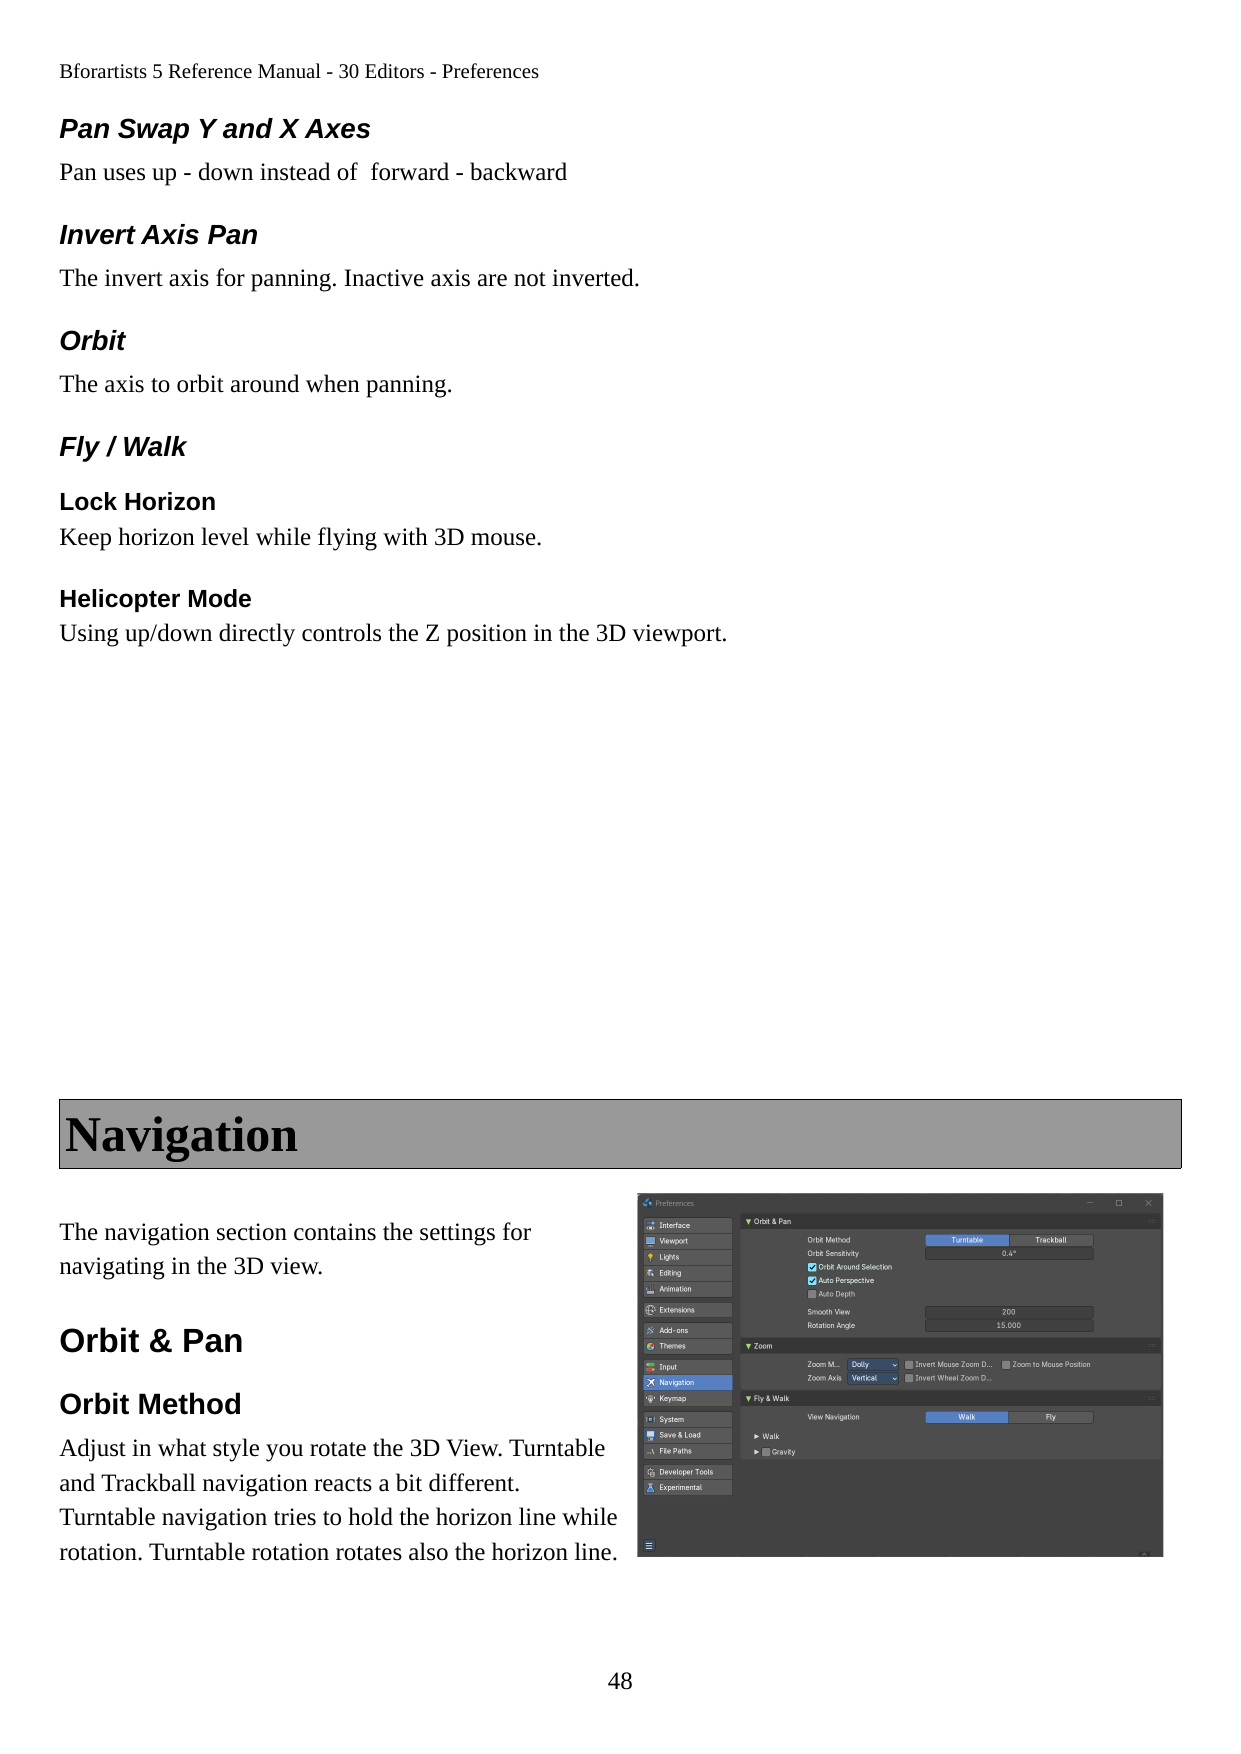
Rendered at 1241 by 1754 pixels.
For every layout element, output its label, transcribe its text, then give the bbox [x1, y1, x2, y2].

text Pan uses up - down instead of forward - backward [59, 157, 1181, 186]
text The invert axis for panning. Inactive axis are not inverted. [59, 263, 1181, 292]
subtitle Helicopter Mode [59, 584, 1181, 612]
subtitle Fly / Walk [59, 430, 1181, 462]
subtitle Orbit Method [59, 1387, 637, 1421]
text The navigation section contains the settings for navigating in the 3D view. [59, 1217, 637, 1280]
subtitle Pan Swap Y and X Axes [59, 113, 1181, 144]
text Adjust in what style you rotate the 3D View. Turntable and Trackball navigation reacts a bit different. Turntable navigation tries to hold the horizon line while rotation. Turntable rotation rotates also the horizon line. [59, 1433, 1181, 1566]
subtitle Orbit & Pan [59, 1321, 637, 1360]
text Using up/down directly controls the Z position in the 3D viewport. [59, 618, 1181, 647]
subtitle Lock Horizon [59, 487, 1181, 516]
text The axis to orbit around when panning. [59, 369, 1181, 398]
text Keep horizon level while flying with 3D mouse. [59, 522, 1181, 551]
table_header Navigation [60, 1100, 1181, 1168]
subtitle Invert Axis Pan [59, 218, 1181, 250]
subtitle [1164, 1321, 1181, 1360]
subtitle [1164, 1387, 1181, 1421]
picture [637, 1193, 1164, 1557]
subtitle Orbit [59, 324, 1181, 356]
